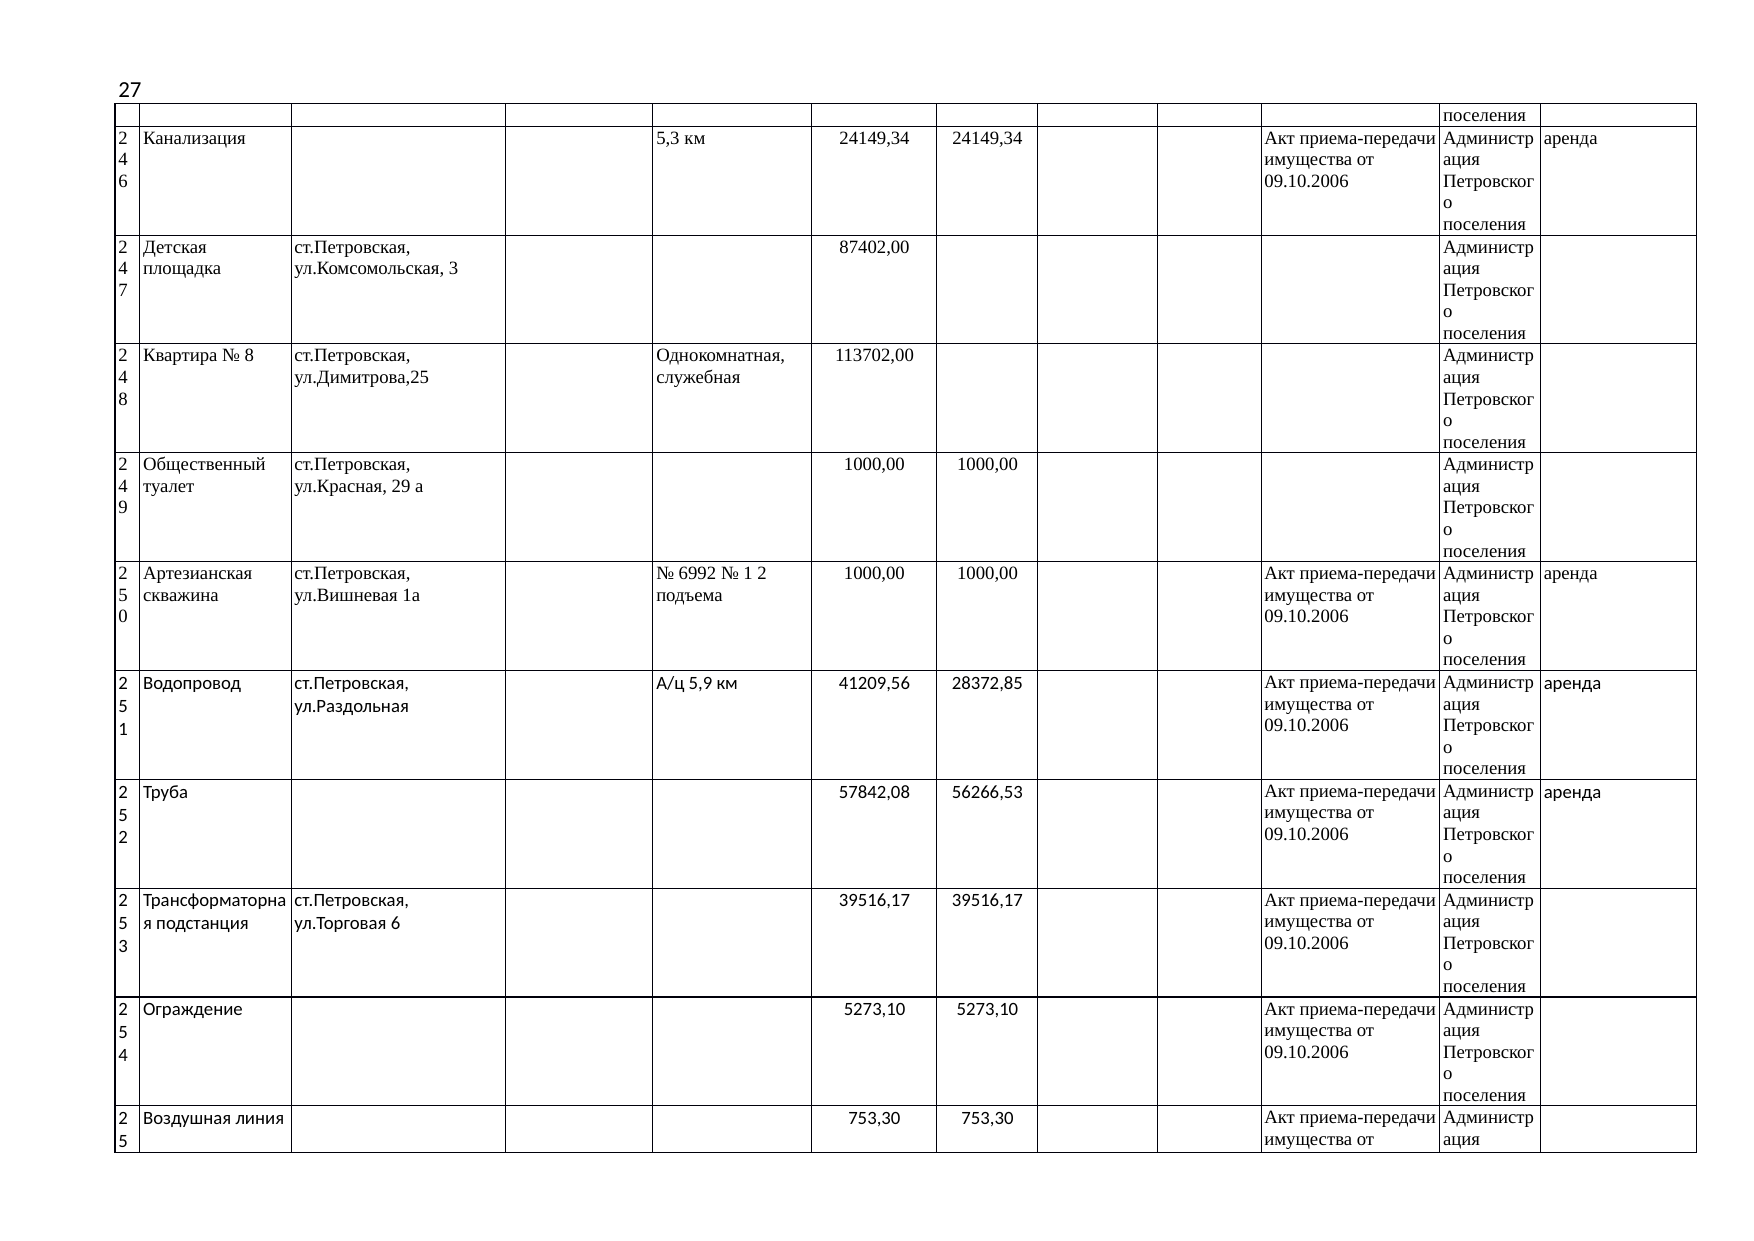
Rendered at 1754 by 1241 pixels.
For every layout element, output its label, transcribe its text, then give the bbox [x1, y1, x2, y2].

table_cell 39516,17 [937, 889, 1037, 996]
table_cell Администрация Петровского поселения [1440, 344, 1540, 452]
table_cell А/ц 5,9 км [653, 671, 811, 779]
table_cell ст.Петровская, ул.Торговая 6 [292, 889, 505, 996]
table_cell [1038, 998, 1157, 1105]
table_cell [1038, 127, 1157, 234]
table_cell 248 [116, 344, 139, 452]
table_cell 246 [116, 127, 139, 234]
table_cell № 6992 № 1 2 подъема [653, 562, 811, 670]
table_cell ст.Петровская, ул.Вишневая 1а [292, 562, 505, 670]
table_cell [1158, 780, 1261, 888]
table_cell 753,30 [937, 1106, 1037, 1152]
table_cell [506, 344, 652, 452]
table_cell 251 [116, 671, 139, 779]
table_cell [1158, 344, 1261, 452]
table_cell [1541, 1106, 1696, 1152]
table_cell 1000,00 [812, 562, 936, 670]
table_cell [653, 453, 811, 561]
table_cell 5273,10 [812, 998, 936, 1105]
table_cell [292, 1106, 505, 1152]
table_cell Артезианская скважина [140, 562, 291, 670]
table_cell Трансформаторная подстанция [140, 889, 291, 996]
table_cell Ограждение [140, 998, 291, 1105]
table_cell 5273,10 [937, 998, 1037, 1105]
table_cell [1158, 562, 1261, 670]
table_cell Администрация Петровского поселения [1440, 780, 1540, 888]
table_cell аренда [1541, 127, 1696, 234]
table_cell Администрация Петровского поселения [1440, 562, 1540, 670]
table_cell 113702,00 [812, 344, 936, 452]
table_cell [506, 671, 652, 779]
table_cell [506, 562, 652, 670]
table_cell Канализация [140, 127, 291, 234]
table_cell [292, 104, 505, 126]
table_cell [653, 889, 811, 996]
table_cell 24149,34 [812, 127, 936, 234]
table_cell [1541, 453, 1696, 561]
table_cell 28372,85 [937, 671, 1037, 779]
table_cell Администрация [1440, 1106, 1540, 1152]
table_cell Акт приема-передачи имущества от 09.10.2006 [1262, 780, 1439, 888]
table_cell 249 [116, 453, 139, 561]
table_cell [812, 104, 936, 126]
table_cell [1158, 1106, 1261, 1152]
table_cell [140, 104, 291, 126]
table_cell Общественный туалет [140, 453, 291, 561]
table_cell [506, 104, 652, 126]
table_cell Администрация Петровского поселения [1440, 127, 1540, 234]
table_cell [506, 127, 652, 234]
table_cell [653, 236, 811, 343]
table_cell Акт приема-передачи имущества от [1262, 1106, 1439, 1152]
table_cell [653, 104, 811, 126]
table_cell 1000,00 [937, 453, 1037, 561]
table_cell [506, 998, 652, 1105]
table_cell ст.Петровская, ул.Раздольная [292, 671, 505, 779]
table_cell [1038, 236, 1157, 343]
table_cell 57842,08 [812, 780, 936, 888]
table_cell [292, 998, 505, 1105]
table_cell [1038, 453, 1157, 561]
table_cell [1262, 453, 1439, 561]
table_cell [1541, 344, 1696, 452]
table_cell [1038, 1106, 1157, 1152]
table_cell Акт приема-передачи имущества от 09.10.2006 [1262, 127, 1439, 234]
table_cell Администрация Петровского поселения [1440, 671, 1540, 779]
table_cell 254 [116, 998, 139, 1105]
table_cell Однокомнатная, служебная [653, 344, 811, 452]
table_cell поселения [1440, 104, 1540, 126]
table_cell [1541, 236, 1696, 343]
table_cell Акт приема-передачи имущества от 09.10.2006 [1262, 889, 1439, 996]
table_cell Труба [140, 780, 291, 888]
table_cell [1038, 671, 1157, 779]
table_cell [1038, 562, 1157, 670]
table_cell [1158, 671, 1261, 779]
table_cell Водопровод [140, 671, 291, 779]
table_cell [116, 104, 139, 126]
table_cell Администрация Петровского поселения [1440, 889, 1540, 996]
table_cell аренда [1541, 671, 1696, 779]
table_cell 24149,34 [937, 127, 1037, 234]
table_cell 1000,00 [812, 453, 936, 561]
table_cell 252 [116, 780, 139, 888]
table_cell аренда [1541, 780, 1696, 888]
table_cell [1262, 104, 1439, 126]
table_cell [1038, 780, 1157, 888]
table_cell [1158, 453, 1261, 561]
table_cell [1038, 889, 1157, 996]
table_cell [653, 998, 811, 1105]
table_cell [292, 127, 505, 234]
table_cell [653, 780, 811, 888]
table_cell [1158, 104, 1261, 126]
table_cell Администрация Петровского поселения [1440, 236, 1540, 343]
table_cell ст.Петровская, ул.Димитрова,25 [292, 344, 505, 452]
table_cell [1158, 127, 1261, 234]
table_cell Акт приема-передачи имущества от 09.10.2006 [1262, 562, 1439, 670]
table_cell [1038, 104, 1157, 126]
table_cell [1158, 998, 1261, 1105]
table_cell Акт приема-передачи имущества от 09.10.2006 [1262, 671, 1439, 779]
table_cell [653, 1106, 811, 1152]
table_cell [506, 889, 652, 996]
table_cell [1262, 236, 1439, 343]
table_cell [937, 344, 1037, 452]
table_cell [506, 453, 652, 561]
table_cell ст.Петровская, ул.Комсомольская, 3 [292, 236, 505, 343]
table_cell 56266,53 [937, 780, 1037, 888]
table_cell 25 [116, 1106, 139, 1152]
table_cell 1000,00 [937, 562, 1037, 670]
table_cell Администрация Петровского поселения [1440, 453, 1540, 561]
table_cell [292, 780, 505, 888]
table_cell [1038, 344, 1157, 452]
table_cell [1158, 236, 1261, 343]
table_cell [506, 1106, 652, 1152]
table_cell [1158, 889, 1261, 996]
table_cell [1541, 889, 1696, 996]
table_cell [506, 780, 652, 888]
table_cell 39516,17 [812, 889, 936, 996]
table_cell Воздушная линия [140, 1106, 291, 1152]
table_cell Администрация Петровского поселения [1440, 998, 1540, 1105]
table_cell Детская площадка [140, 236, 291, 343]
table_cell 253 [116, 889, 139, 996]
table_cell 41209,56 [812, 671, 936, 779]
table_cell Квартира № 8 [140, 344, 291, 452]
table_cell [1262, 344, 1439, 452]
table_cell 250 [116, 562, 139, 670]
table_cell [1541, 104, 1696, 126]
table_cell [506, 236, 652, 343]
table_cell 247 [116, 236, 139, 343]
table_cell [937, 104, 1037, 126]
table_cell ст.Петровская, ул.Красная, 29 а [292, 453, 505, 561]
table_cell Акт приема-передачи имущества от 09.10.2006 [1262, 998, 1439, 1105]
table_cell [1541, 998, 1696, 1105]
table_cell 753,30 [812, 1106, 936, 1152]
table_cell 87402,00 [812, 236, 936, 343]
table_cell 5,3 км [653, 127, 811, 234]
table_cell [937, 236, 1037, 343]
table_cell аренда [1541, 562, 1696, 670]
